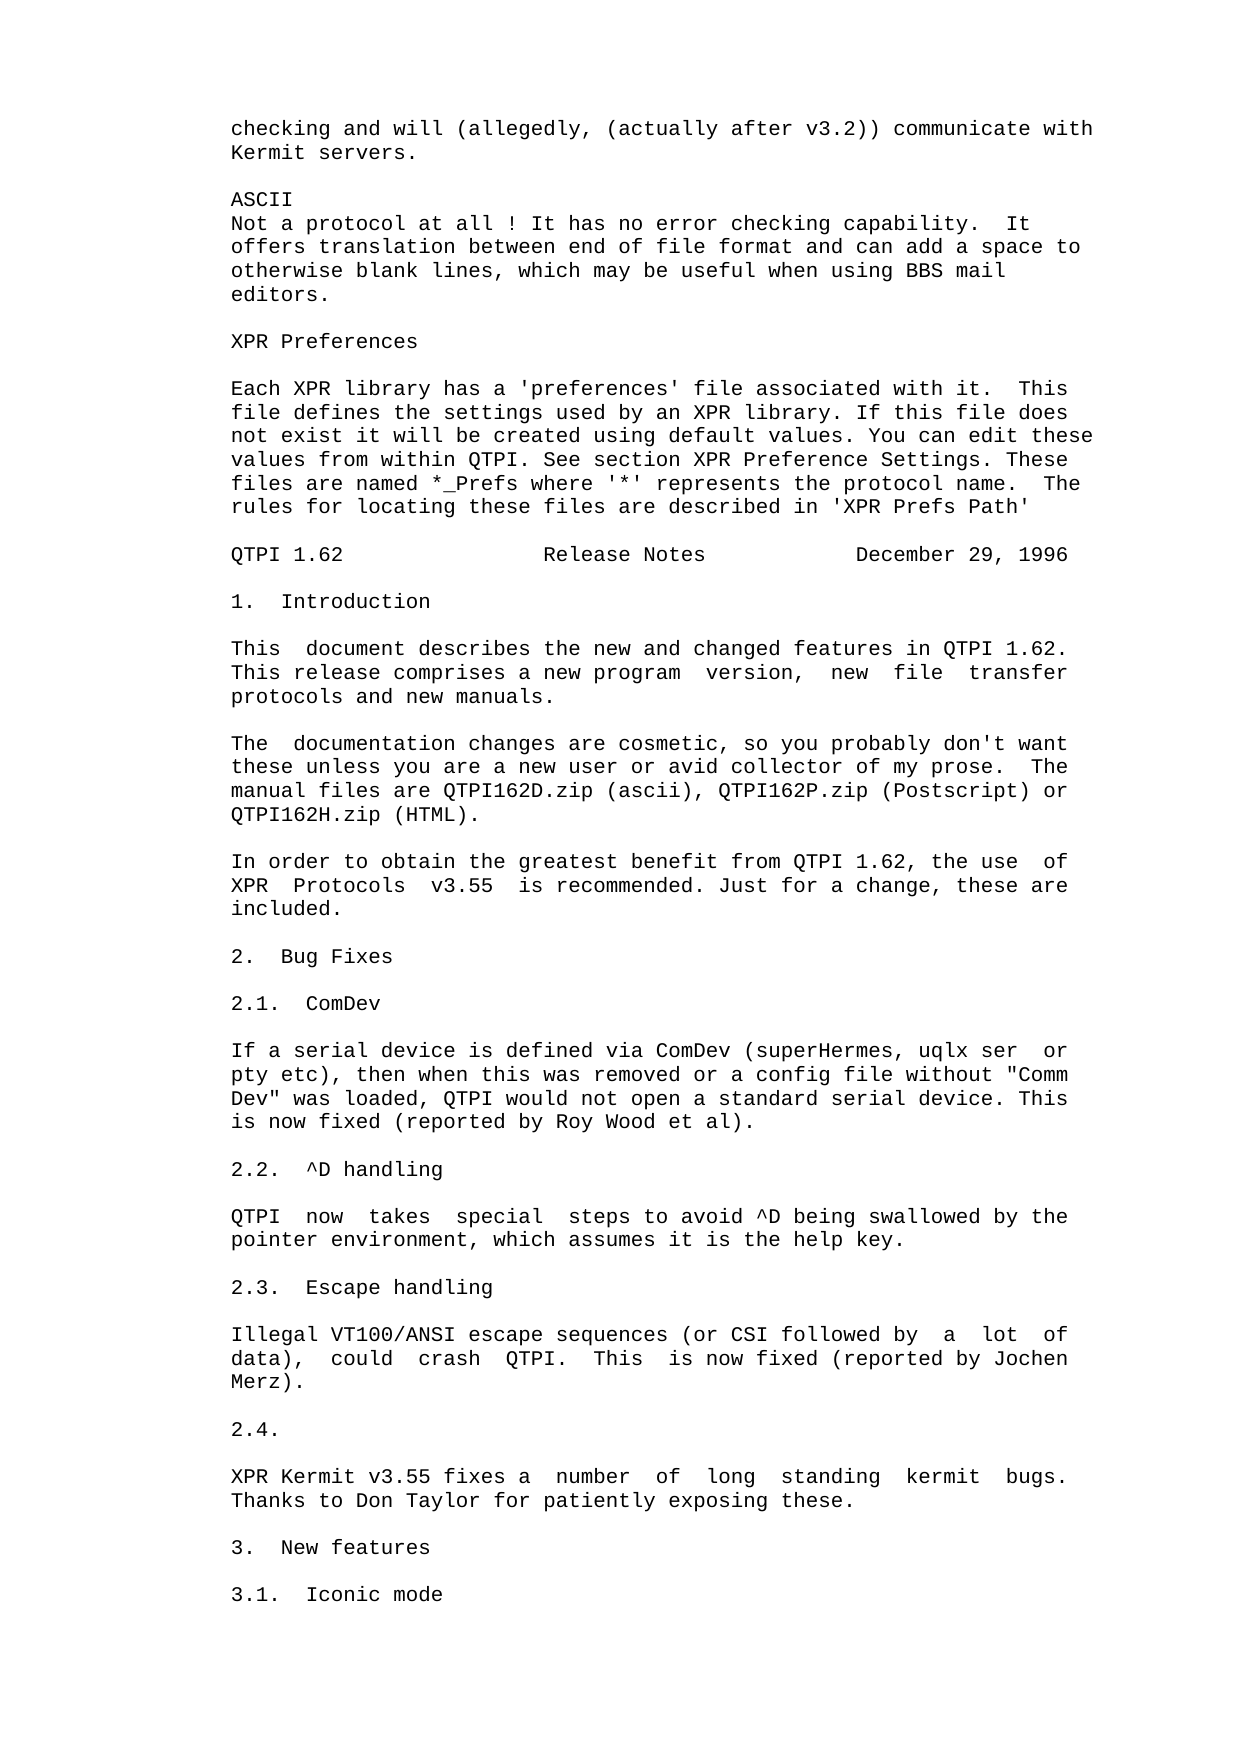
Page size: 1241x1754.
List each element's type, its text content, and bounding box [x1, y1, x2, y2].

text Thanks to Don Taylor for patiently exposing these. [118, 1489, 1122, 1513]
text protocols and new manuals. [118, 686, 1122, 709]
text Dev" was loaded, QTPI would not open a standard serial device. This [118, 1088, 1122, 1111]
text 2. Bug Fixes [118, 946, 1122, 969]
text rules for locating these files are described in 'XPR Prefs Path' [118, 496, 1122, 520]
text data), could crash QTPI. This is now fixed (reported by Jochen [118, 1348, 1122, 1371]
text If a serial device is defined via ComDev (superHermes, uqlx ser or [118, 1040, 1122, 1064]
text pty etc), then when this was removed or a config file without "Comm [118, 1064, 1122, 1088]
text This document describes the new and changed features in QTPI 1.62. [118, 638, 1122, 662]
text not exist it will be created using default values. You can edit these [118, 426, 1122, 449]
text 2.1. ComDev [118, 993, 1122, 1017]
text QTPI162H.zip (HTML). [118, 804, 1122, 827]
text offers translation between end of file format and can add a space to [118, 236, 1122, 260]
text values from within QTPI. See section XPR Preference Settings. These [118, 449, 1122, 473]
text Illegal VT100/ANSI escape sequences (or CSI followed by a lot of [118, 1324, 1122, 1348]
text This release comprises a new program version, new file transfer [118, 662, 1122, 686]
text XPR Kermit v3.55 fixes a number of long standing kermit bugs. [118, 1466, 1122, 1489]
text XPR Protocols v3.55 is recommended. Just for a change, these are [118, 875, 1122, 898]
text 3.1. Iconic mode [118, 1584, 1122, 1608]
text files are named *_Prefs where '*' represents the protocol name. The [118, 473, 1122, 496]
text pointer environment, which assumes it is the help key. [118, 1229, 1122, 1253]
text 2.2. ^D handling [118, 1158, 1122, 1182]
text Kermit servers. [118, 142, 1122, 165]
text Each XPR library has a 'preferences' file associated with it. This [118, 378, 1122, 402]
text 2.4. [118, 1419, 1122, 1442]
text Not a protocol at all ! It has no error checking capability. It [118, 213, 1122, 236]
text QTPI 1.62 Release Notes December 29, 1996 [118, 544, 1122, 567]
text ASCII [118, 189, 1122, 213]
text otherwise blank lines, which may be useful when using BBS mail [118, 260, 1122, 284]
text is now fixed (reported by Roy Wood et al). [118, 1111, 1122, 1135]
text these unless you are a new user or avid collector of my prose. The [118, 757, 1122, 780]
text 1. Introduction [118, 591, 1122, 615]
text The documentation changes are cosmetic, so you probably don't want [118, 733, 1122, 757]
text In order to obtain the greatest benefit from QTPI 1.62, the use of [118, 851, 1122, 875]
text XPR Preferences [118, 331, 1122, 354]
text file defines the settings used by an XPR library. If this file does [118, 402, 1122, 426]
text 3. New features [118, 1537, 1122, 1561]
text QTPI now takes special steps to avoid ^D being swallowed by the [118, 1206, 1122, 1229]
text included. [118, 898, 1122, 922]
text editors. [118, 284, 1122, 307]
text manual files are QTPI162D.zip (ascii), QTPI162P.zip (Postscript) or [118, 780, 1122, 804]
text 2.3. Escape handling [118, 1277, 1122, 1300]
text checking and will (allegedly, (actually after v3.2)) communicate with [118, 118, 1122, 142]
text Merz). [118, 1371, 1122, 1395]
